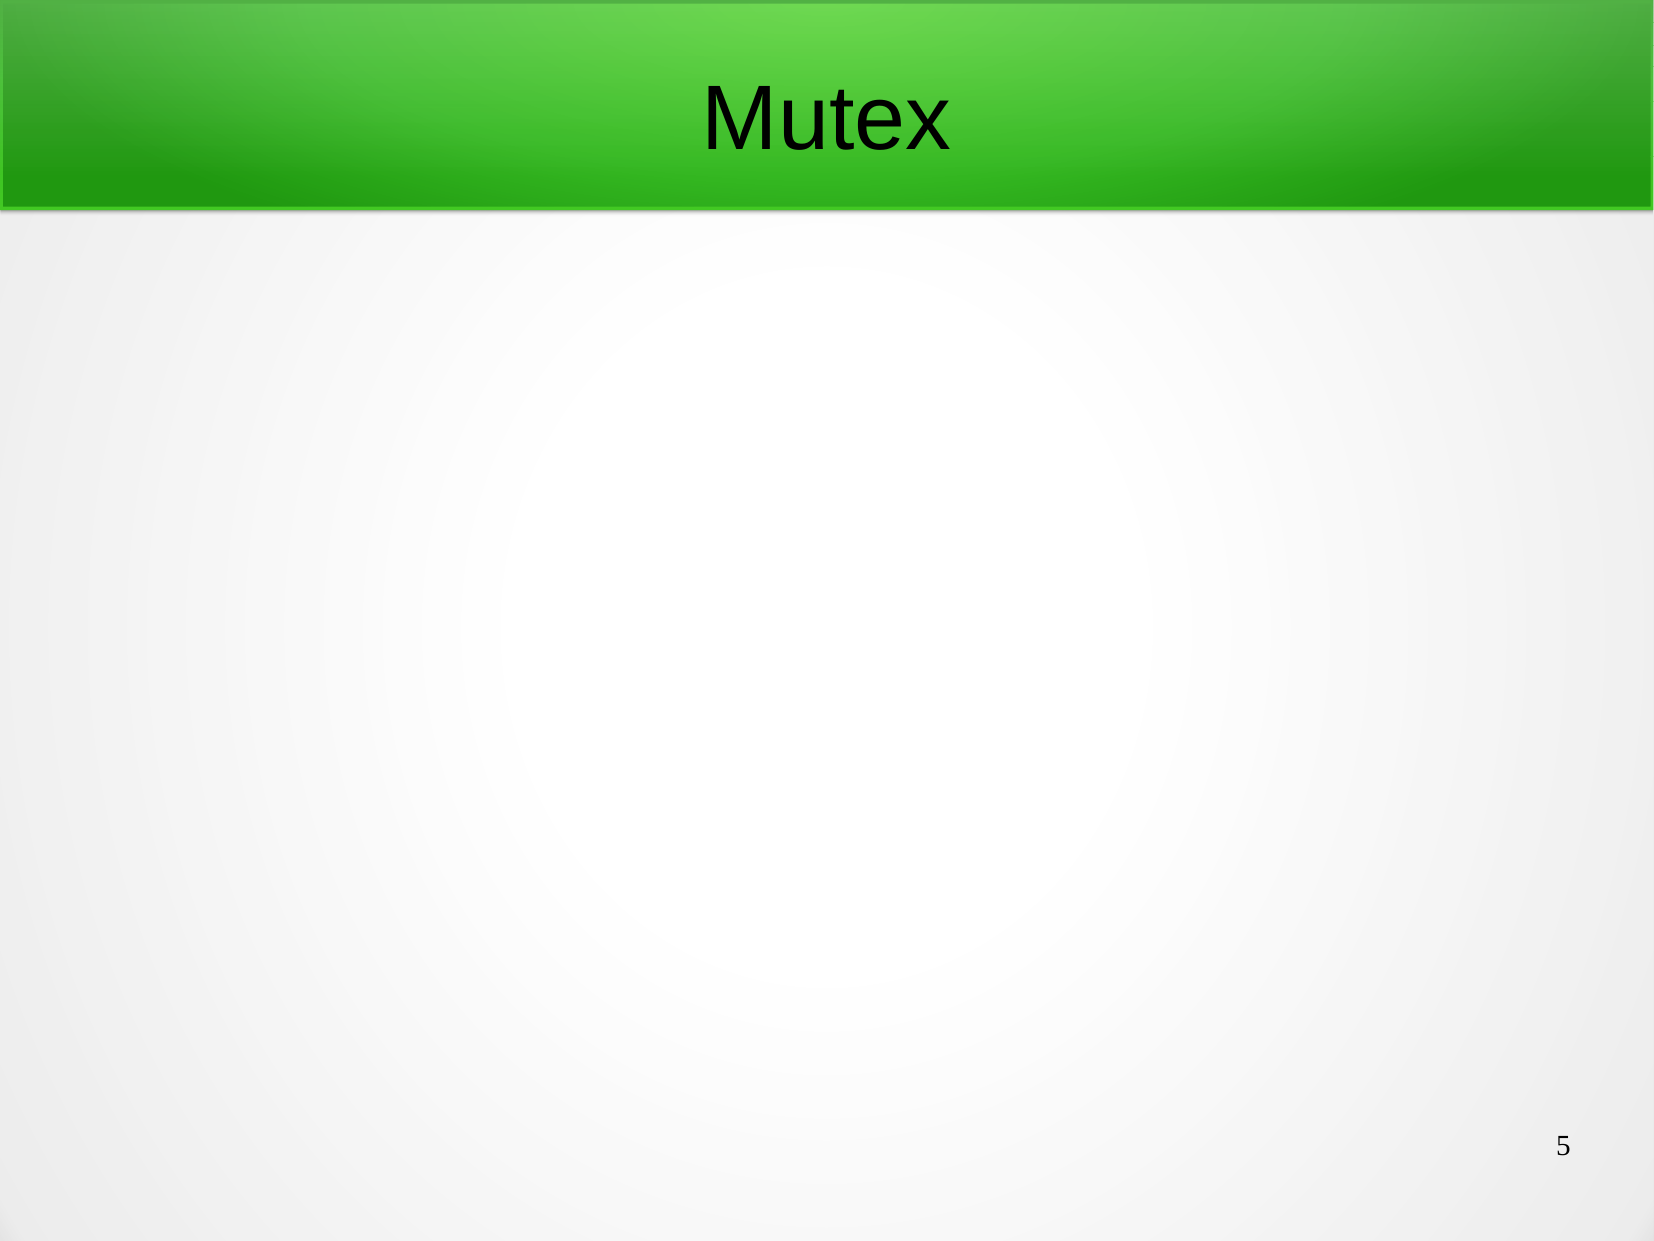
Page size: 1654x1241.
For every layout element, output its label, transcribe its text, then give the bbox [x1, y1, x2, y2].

title Mutex [82, 47, 1571, 189]
